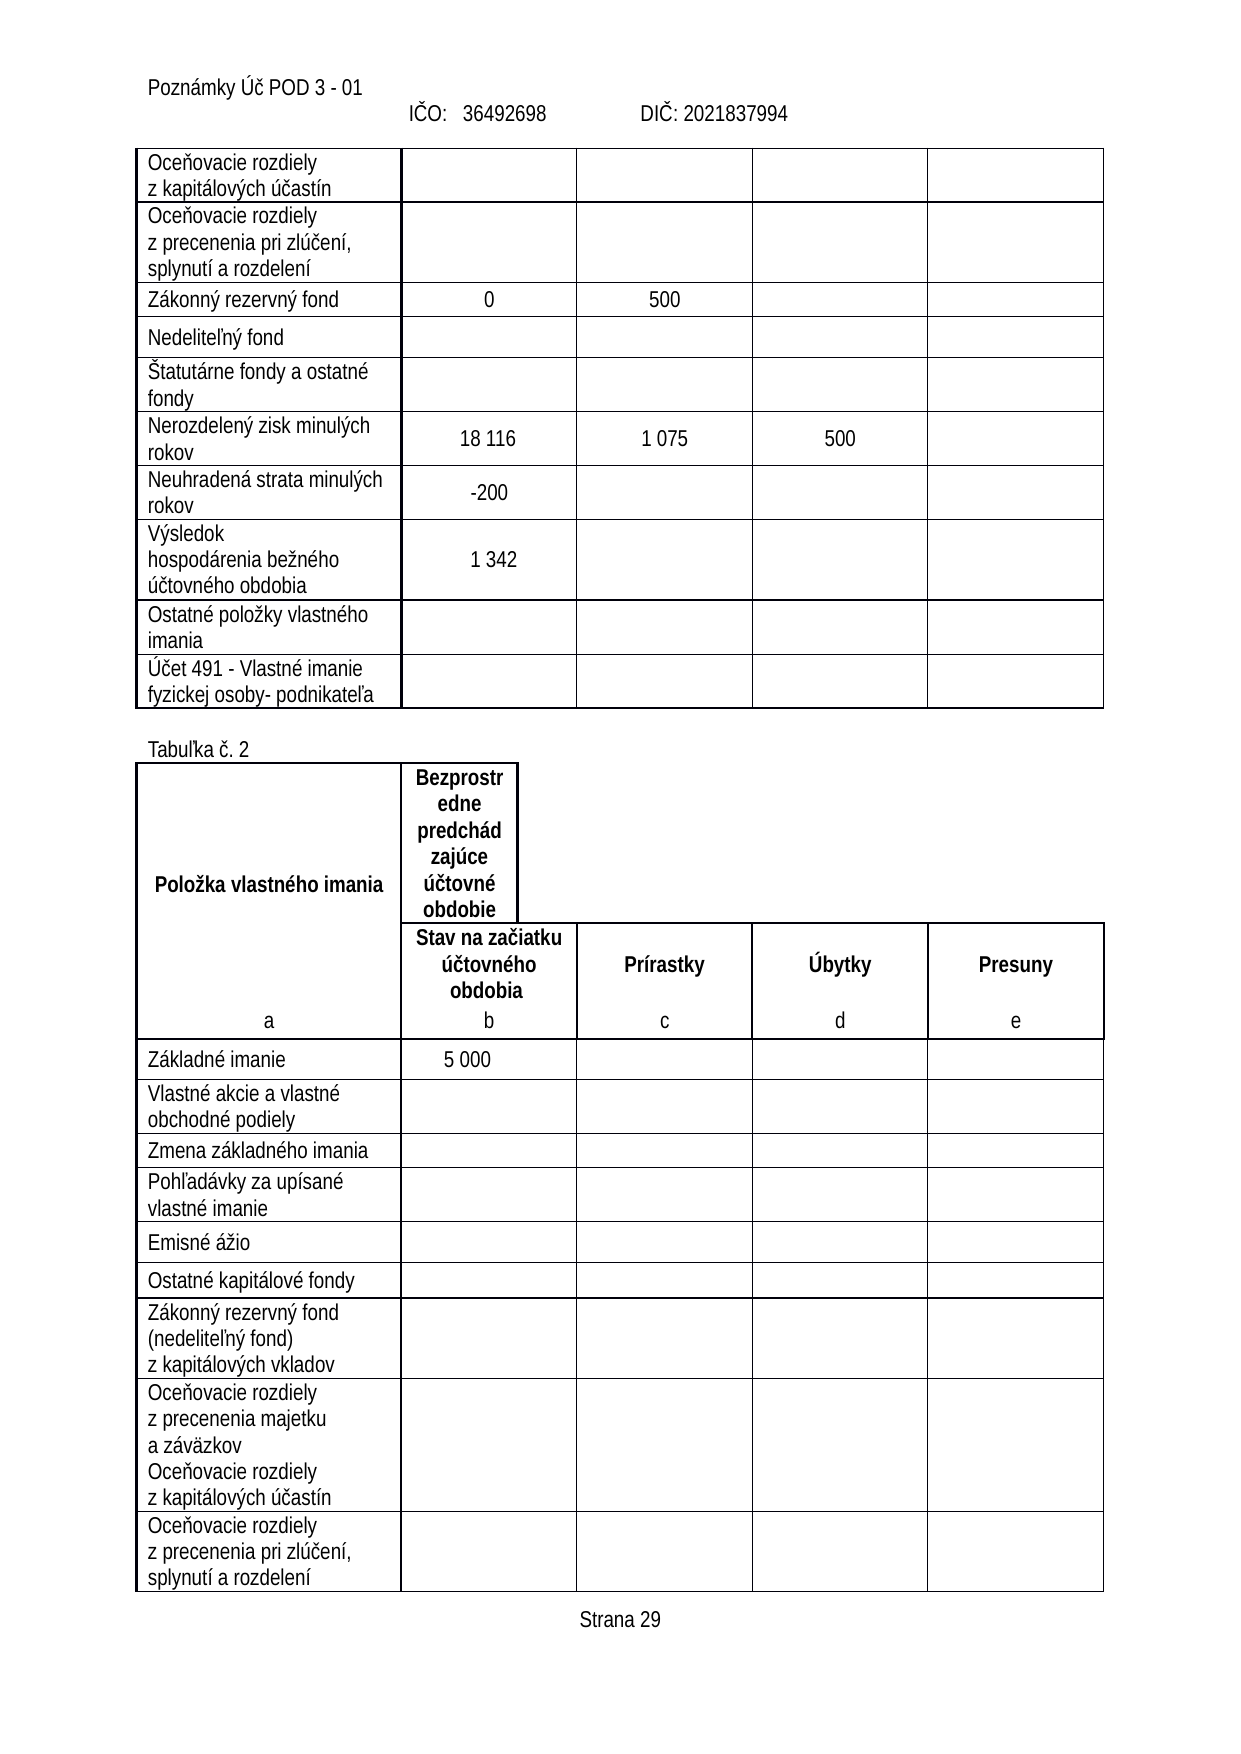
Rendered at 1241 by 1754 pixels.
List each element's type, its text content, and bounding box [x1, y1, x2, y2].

table_cell [577, 1040, 752, 1079]
table_cell [753, 1263, 927, 1297]
table_cell [928, 1299, 1103, 1378]
table_cell 1 342 [403, 520, 576, 599]
table_cell [928, 1379, 1103, 1458]
table_cell [753, 1222, 927, 1262]
table_cell [753, 1458, 927, 1511]
table_cell [577, 520, 752, 599]
table_cell [928, 1168, 1103, 1221]
table_cell [577, 149, 752, 201]
table_cell [928, 1458, 1103, 1511]
table_cell [402, 1080, 576, 1133]
table_cell [928, 1080, 1103, 1133]
table_cell [928, 283, 1103, 316]
table_cell Emisné ážio [138, 1222, 400, 1262]
table_cell [403, 655, 576, 707]
table_cell [928, 203, 1103, 282]
table_cell [577, 203, 752, 282]
table_cell -200 [403, 466, 576, 518]
table_cell Štatutárne fondy a ostatné fondy [138, 358, 400, 411]
table_cell Zmena základného imania [138, 1134, 400, 1167]
table_header Položka vlastného imania [138, 764, 400, 1003]
table_cell 5 000 [402, 1040, 576, 1079]
table_cell 18 116 [403, 412, 576, 465]
table_cell [753, 317, 927, 357]
table_cell e [929, 1003, 1103, 1038]
table_cell [577, 1512, 752, 1591]
table_cell [402, 1168, 576, 1221]
table_header [519, 762, 1104, 922]
table_cell Zákonný rezervný fond [138, 283, 400, 316]
table_cell [753, 358, 927, 411]
table_cell [928, 466, 1103, 518]
table_cell [928, 149, 1103, 201]
table_cell [753, 466, 927, 518]
table_cell b [402, 1003, 576, 1038]
table_cell Vlastné akcie a vlastné obchodné podiely [138, 1080, 400, 1133]
table_cell [753, 1040, 927, 1079]
table_cell Oceňovacie rozdiely z precenenia pri zlúčení, splynutí a rozdelení [138, 1512, 400, 1591]
table_cell [928, 1512, 1103, 1591]
table_cell [403, 601, 576, 653]
table_cell Nerozdelený zisk minulých rokov [138, 412, 400, 465]
table_cell [753, 1299, 927, 1378]
table_cell [402, 1512, 576, 1591]
table_cell [577, 1222, 752, 1262]
table_cell [402, 1134, 576, 1167]
table_cell [753, 1379, 927, 1458]
table_cell 500 [577, 283, 752, 316]
table_cell a [138, 1003, 400, 1038]
table_cell Stav na začiatku účtovného obdobia [402, 924, 576, 1003]
table_cell [403, 149, 576, 201]
table_cell [577, 655, 752, 707]
table_cell d [753, 1003, 927, 1038]
table_cell [928, 1222, 1103, 1262]
table_cell [403, 358, 576, 411]
table_cell Presuny [929, 924, 1103, 1003]
table_cell 0 [403, 283, 576, 316]
table_cell [753, 1168, 927, 1221]
table_header Bezprostredne predchádzajúce účtovné obdobie [402, 764, 516, 922]
table_cell Prírastky [578, 924, 751, 1003]
table_cell [928, 1134, 1103, 1167]
table_cell [753, 655, 927, 707]
table_cell [753, 283, 927, 316]
table_cell Zákonný rezervný fond (nedeliteľný fond) z kapitálových vkladov [138, 1299, 400, 1378]
table_cell [402, 1299, 576, 1378]
table_cell Úbytky [753, 924, 927, 1003]
table_cell [577, 1134, 752, 1167]
table_cell Výsledok hospodárenia bežného účtovného obdobia [138, 520, 400, 599]
table_cell [928, 655, 1103, 707]
table_cell Ostatné položky vlastného imania [138, 601, 400, 653]
table_cell Oceňovacie rozdiely z precenenia majetku a záväzkov [138, 1379, 400, 1458]
table_cell [928, 358, 1103, 411]
table_cell [753, 1512, 927, 1591]
table_cell Pohľadávky za upísané vlastné imanie [138, 1168, 400, 1221]
table_cell [928, 520, 1103, 599]
table_cell [577, 466, 752, 518]
table_cell [577, 1263, 752, 1297]
table_cell [402, 1222, 576, 1262]
table_cell [403, 317, 576, 357]
table_cell [928, 601, 1103, 653]
table_cell 500 [753, 412, 927, 465]
table_cell Neuhradená strata minulých rokov [138, 466, 400, 518]
table_cell [577, 317, 752, 357]
table_cell [753, 601, 927, 653]
table_cell [577, 1080, 752, 1133]
table_cell [577, 1168, 752, 1221]
table_cell [577, 601, 752, 653]
table_cell [753, 203, 927, 282]
table_cell Oceňovacie rozdiely z kapitálových účastín [138, 149, 400, 201]
table_cell [577, 358, 752, 411]
table_cell Oceňovacie rozdiely z kapitálových účastín [138, 1458, 400, 1511]
table_cell [577, 1458, 752, 1511]
table_cell [577, 1299, 752, 1378]
table_cell [403, 203, 576, 282]
table_cell [402, 1263, 576, 1297]
table_cell c [578, 1003, 751, 1038]
table_cell Účet 491 - Vlastné imanie fyzickej osoby- podnikateľa [138, 655, 400, 707]
table_cell Nedeliteľný fond [138, 317, 400, 357]
table_cell [753, 149, 927, 201]
table_cell [928, 1040, 1103, 1079]
table_cell [753, 520, 927, 599]
table_cell Ostatné kapitálové fondy [138, 1263, 400, 1297]
table_cell [753, 1080, 927, 1133]
table_cell [928, 317, 1103, 357]
table_cell [402, 1458, 576, 1511]
table_cell [753, 1134, 927, 1167]
text Tabuľka č. 2 [148, 736, 1092, 762]
table_cell Oceňovacie rozdiely z precenenia pri zlúčení, splynutí a rozdelení [138, 203, 400, 282]
table_cell [928, 412, 1103, 465]
table_cell 1 075 [577, 412, 752, 465]
table_cell [402, 1379, 576, 1458]
table_cell [928, 1263, 1103, 1297]
table_cell Základné imanie [138, 1040, 400, 1079]
table_cell [577, 1379, 752, 1458]
